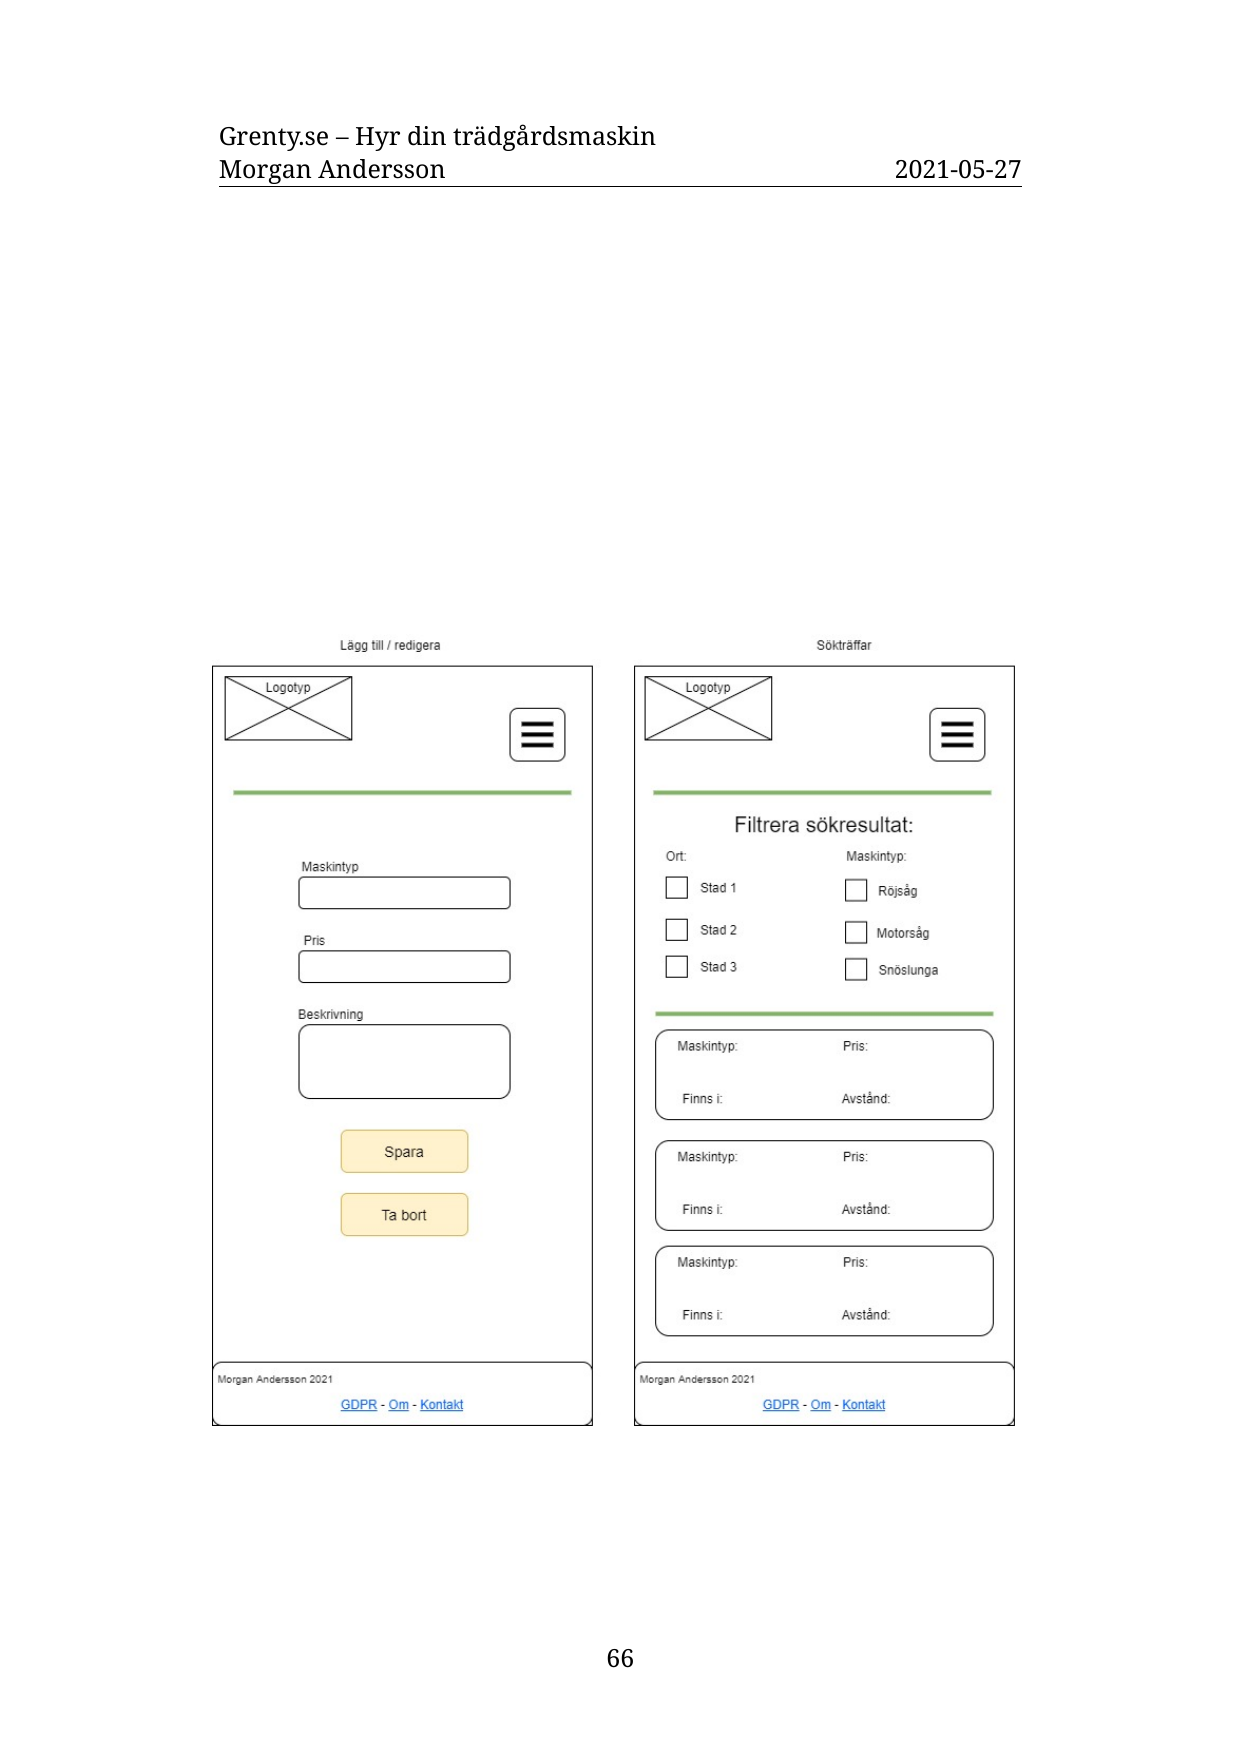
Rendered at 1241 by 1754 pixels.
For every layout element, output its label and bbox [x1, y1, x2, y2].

picture [212, 634, 1016, 1426]
